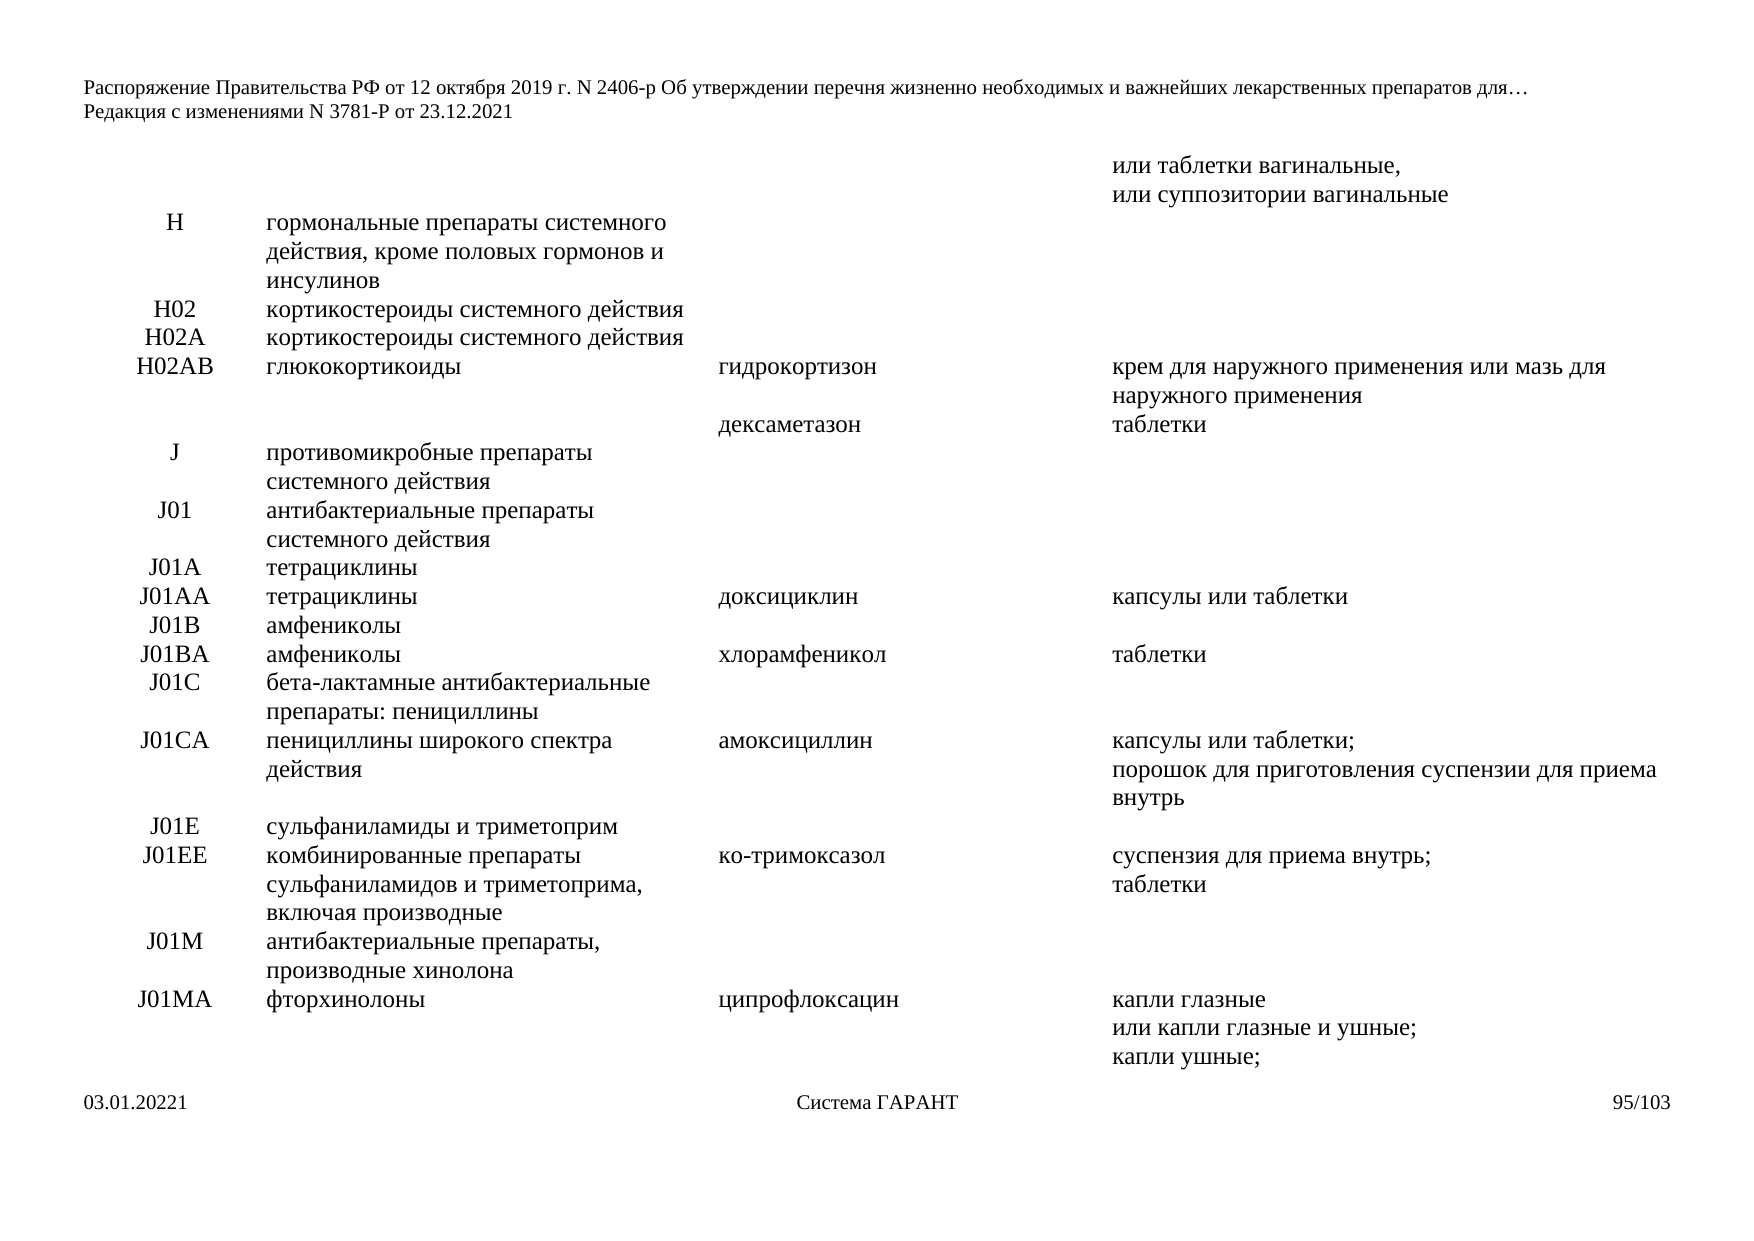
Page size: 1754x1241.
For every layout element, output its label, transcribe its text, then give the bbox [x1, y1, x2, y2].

table_cell [1101, 811, 1669, 840]
table_cell амфениколы [255, 610, 707, 639]
table_cell J [95, 438, 255, 495]
table_cell [1101, 438, 1669, 495]
table_cell [707, 208, 1101, 294]
table_cell J01M [95, 926, 255, 984]
table_cell J01A [95, 553, 255, 581]
table_cell J01AA [95, 581, 255, 610]
table_cell H02 [95, 294, 255, 322]
table_cell [255, 150, 707, 207]
table_cell доксициклин [707, 581, 1101, 610]
table_cell [707, 150, 1101, 207]
table_cell [1101, 668, 1669, 725]
table_cell антибактериальные препараты системного действия [255, 495, 707, 552]
table_cell J01B [95, 610, 255, 639]
table_cell J01E [95, 811, 255, 840]
table_cell H02AB [95, 351, 255, 409]
table_cell [95, 409, 255, 437]
table_cell [707, 323, 1101, 351]
table_cell H02A [95, 323, 255, 351]
table_cell [707, 438, 1101, 495]
table_cell гормональные препараты системного действия, кроме половых гормонов и инсулинов [255, 208, 707, 294]
table_cell [707, 668, 1101, 725]
table_cell гидрокортизон [707, 351, 1101, 409]
table_cell тетрациклины [255, 581, 707, 610]
table_cell капсулы или таблетки [1101, 581, 1669, 610]
table_cell [1101, 926, 1669, 984]
table_cell [707, 294, 1101, 322]
table_cell глюкокортикоиды [255, 351, 707, 409]
table_cell суспензия для приема внутрь; таблетки [1101, 840, 1669, 926]
table_cell дексаметазон [707, 409, 1101, 437]
table_cell капли глазные или капли глазные и ушные; капли ушные; [1101, 984, 1669, 1070]
table_cell [1101, 610, 1669, 639]
table_cell тетрациклины [255, 553, 707, 581]
table_cell H [95, 208, 255, 294]
table_cell [1101, 208, 1669, 294]
table_cell [95, 150, 255, 207]
table_cell ципрофлоксацин [707, 984, 1101, 1070]
table_cell противомикробные препараты системного действия [255, 438, 707, 495]
table_cell [707, 811, 1101, 840]
table_cell J01CA [95, 725, 255, 811]
table_cell J01MA [95, 984, 255, 1070]
table_cell таблетки [1101, 639, 1669, 667]
table_cell фторхинолоны [255, 984, 707, 1070]
table_cell [1101, 323, 1669, 351]
table_cell амфениколы [255, 639, 707, 667]
table_cell комбинированные препараты сульфаниламидов и триметоприма, включая производные [255, 840, 707, 926]
table_cell пенициллины широкого спектра действия [255, 725, 707, 811]
table_cell [255, 409, 707, 437]
table_cell хлорамфеникол [707, 639, 1101, 667]
table_cell [707, 495, 1101, 552]
table_cell J01EE [95, 840, 255, 926]
table_cell таблетки [1101, 409, 1669, 437]
table_cell капсулы или таблетки; порошок для приготовления суспензии для приема внутрь [1101, 725, 1669, 811]
table_cell J01BA [95, 639, 255, 667]
table_cell антибактериальные препараты, производные хинолона [255, 926, 707, 984]
table_cell [1101, 495, 1669, 552]
table_cell [707, 926, 1101, 984]
table_cell бета-лактамные антибактериальные препараты: пенициллины [255, 668, 707, 725]
table_cell крем для наружного применения или мазь для наружного применения [1101, 351, 1669, 409]
table_cell или таблетки вагинальные, или суппозитории вагинальные [1101, 150, 1669, 207]
table_cell J01C [95, 668, 255, 725]
table_cell кортикостероиды системного действия [255, 294, 707, 322]
table_cell сульфаниламиды и триметоприм [255, 811, 707, 840]
table_cell [707, 553, 1101, 581]
table_cell ко-тримоксазол [707, 840, 1101, 926]
table_cell амоксициллин [707, 725, 1101, 811]
table_cell кортикостероиды системного действия [255, 323, 707, 351]
table_cell [1101, 553, 1669, 581]
table_cell [1101, 294, 1669, 322]
table_cell [707, 610, 1101, 639]
table_cell J01 [95, 495, 255, 552]
